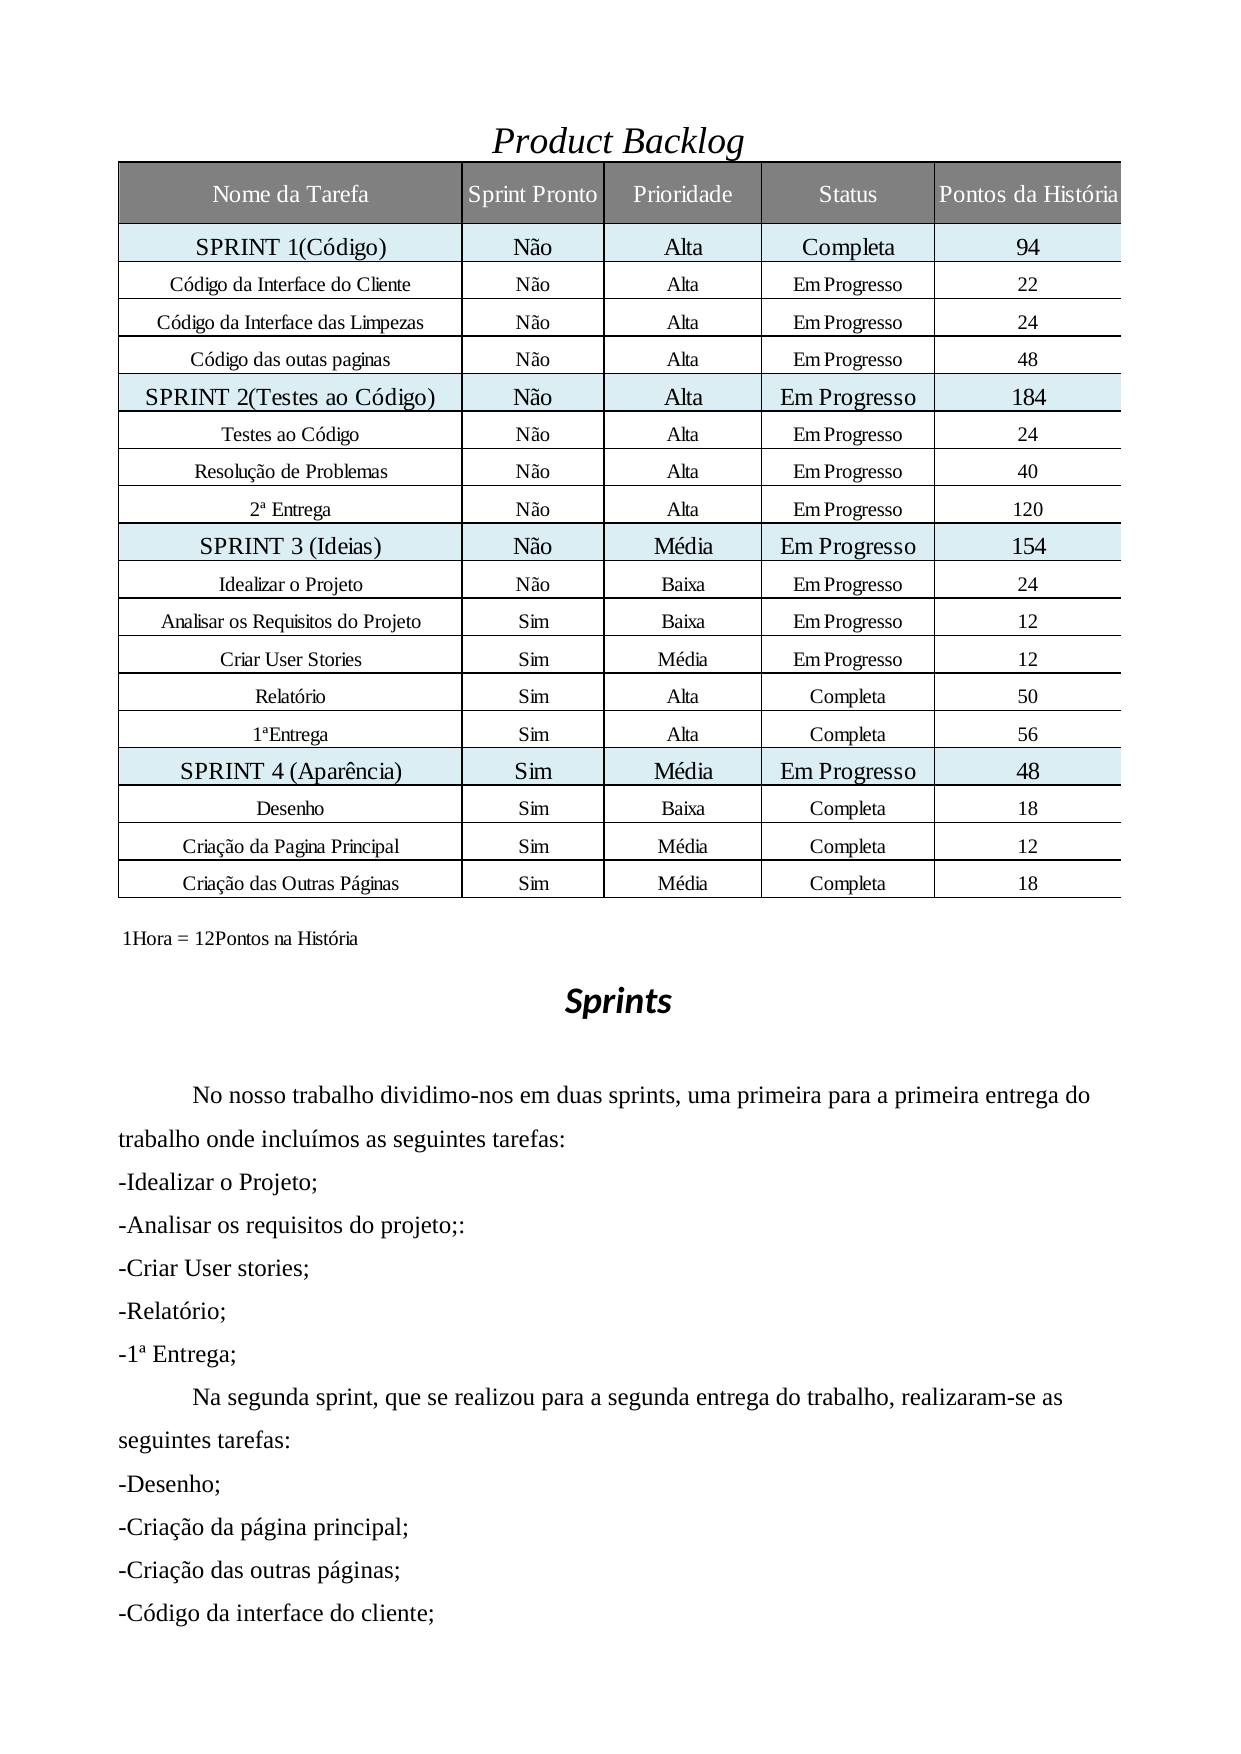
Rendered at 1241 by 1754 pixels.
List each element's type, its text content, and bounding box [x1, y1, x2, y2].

text -Desenho; [118, 1469, 1122, 1497]
text Sprints [118, 977, 1122, 1023]
text -1ª Entrega; [118, 1339, 1122, 1368]
text -Código da interface do cliente; [118, 1598, 1122, 1627]
text Na segunda sprint, que se realizou para a segunda entrega do trabalho, realizaram-se as seguintes tarefas: [118, 1382, 1122, 1454]
text -Relatório; [118, 1296, 1122, 1325]
text -Criação das outras páginas; [118, 1555, 1122, 1584]
text -Criação da página principal; [118, 1512, 1122, 1541]
text Product Backlog [118, 118, 1122, 161]
text -Idealizar o Projeto; [118, 1167, 1122, 1196]
text -Analisar os requisitos do projeto;: [118, 1210, 1122, 1239]
text No nosso trabalho dividimo-nos em duas sprints, uma primeira para a primeira entrega do trabalho onde incluímos as seguintes tarefas: [118, 1081, 1122, 1152]
text -Criar User stories; [118, 1253, 1122, 1282]
